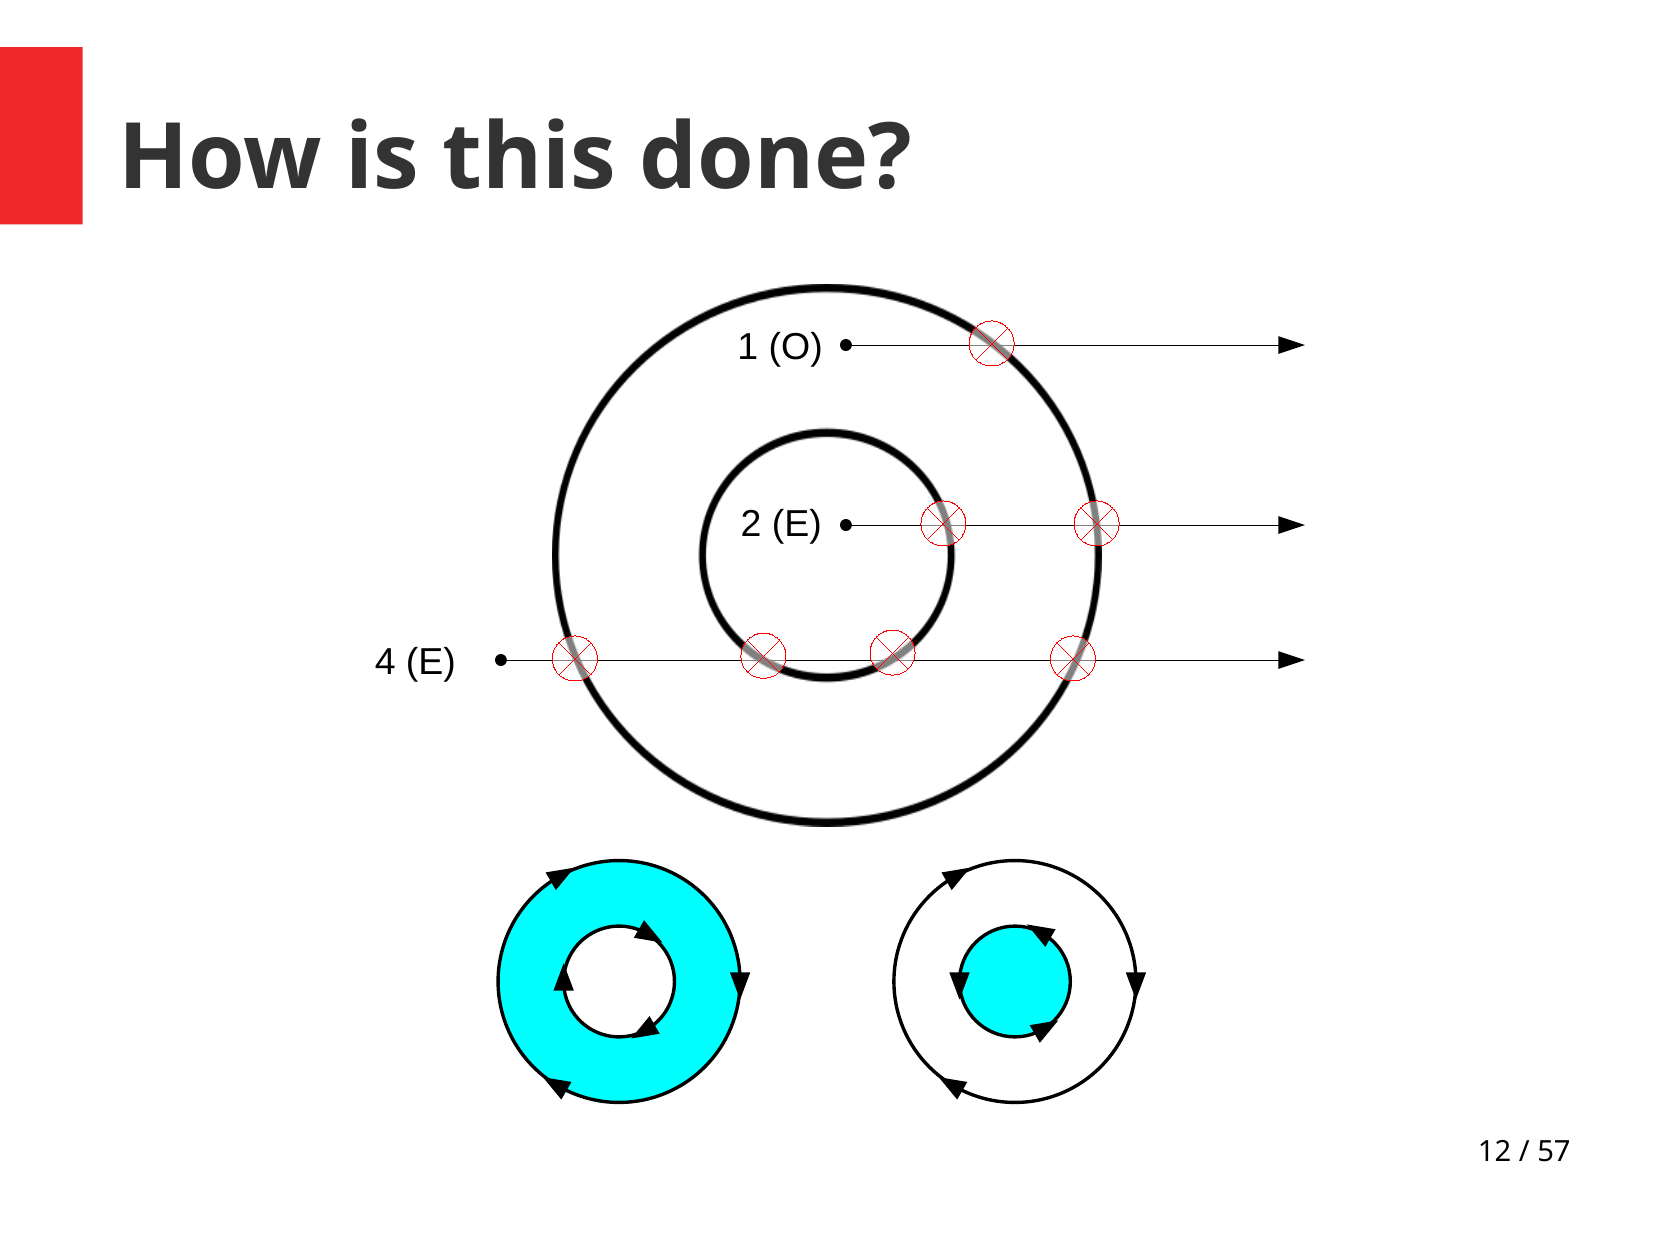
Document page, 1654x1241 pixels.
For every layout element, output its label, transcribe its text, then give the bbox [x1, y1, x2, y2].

text_box [870, 630, 916, 676]
picture [552, 284, 1102, 660]
picture [552, 661, 1102, 827]
text_box [552, 635, 598, 681]
text_box [1050, 635, 1096, 681]
text_box [920, 500, 966, 546]
text_box 1 (O) [722, 318, 843, 376]
text_box 2 (E) [725, 495, 846, 552]
title How is this done? [118, 49, 1571, 257]
text_box 4 (E) [360, 633, 481, 691]
text_box [969, 320, 1015, 366]
text_box [1074, 500, 1120, 546]
text_box [740, 633, 786, 679]
picture [496, 858, 1158, 1111]
